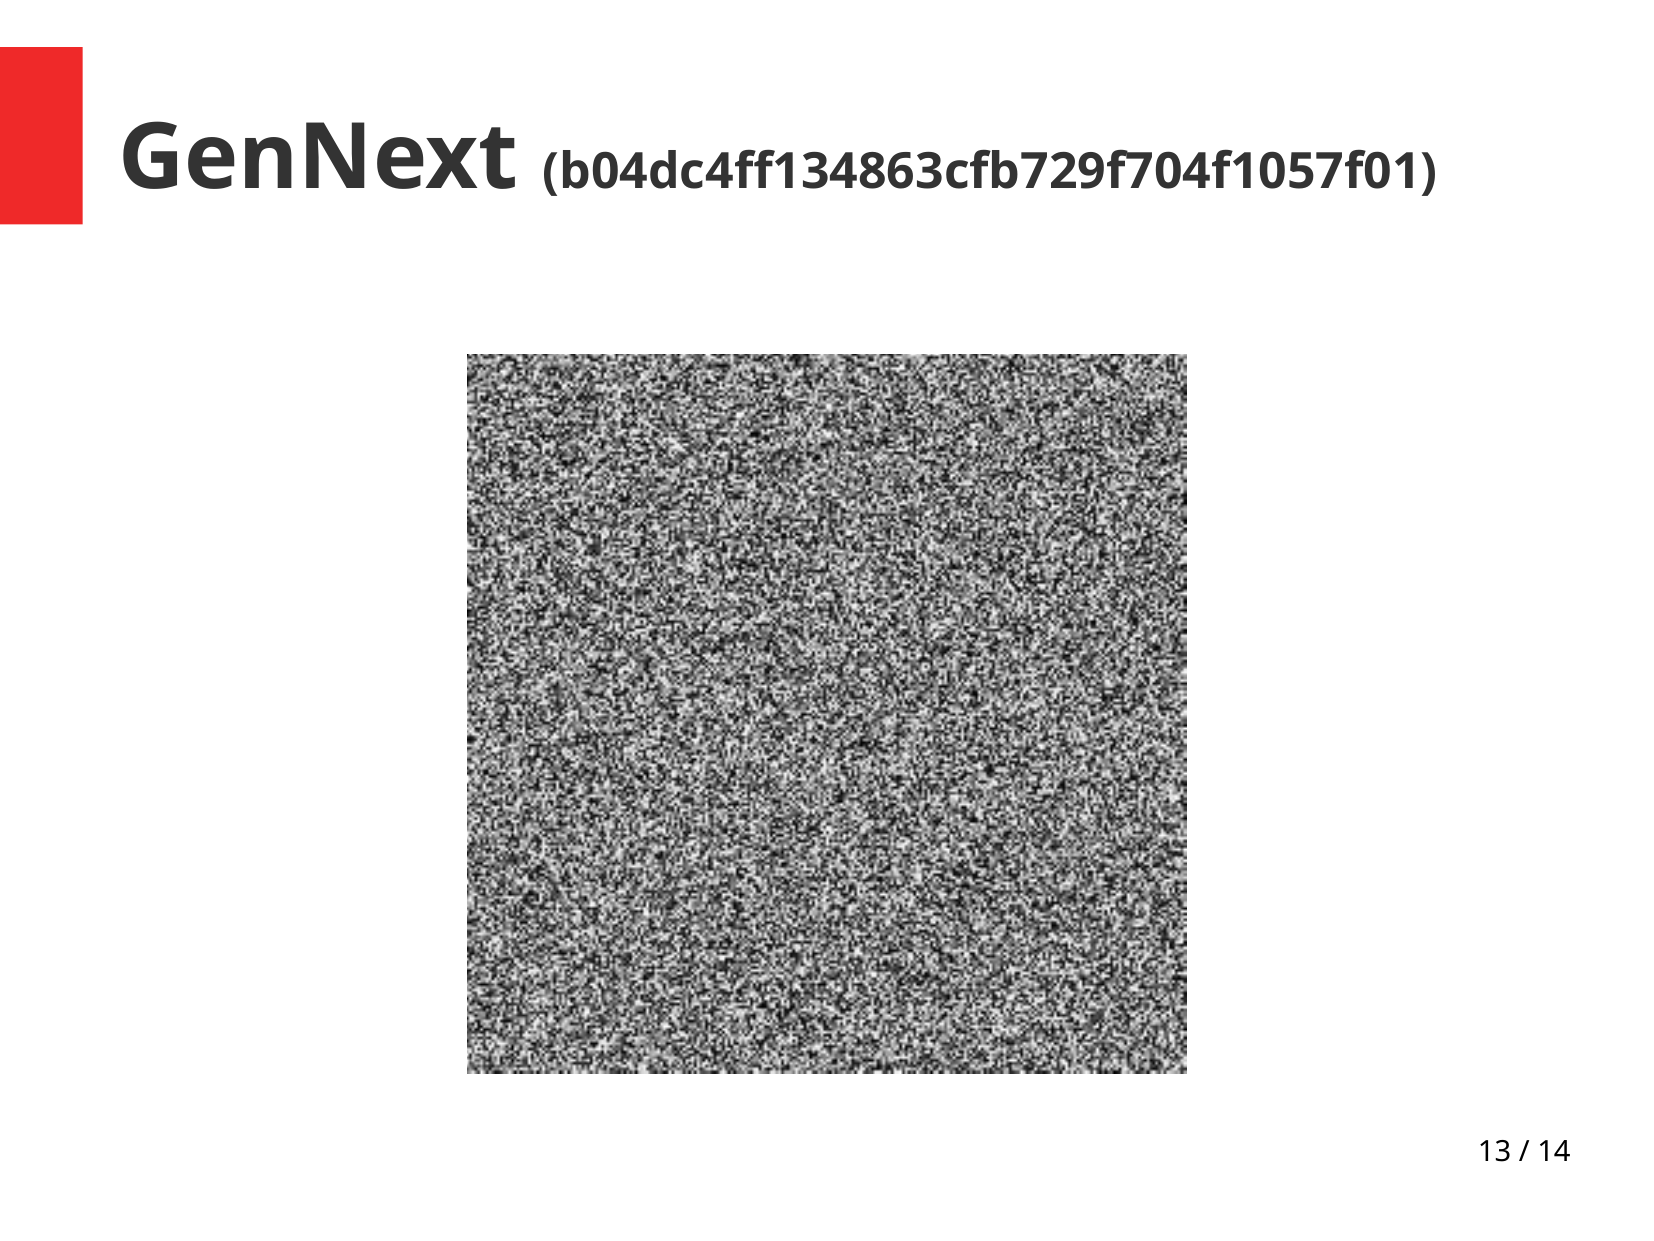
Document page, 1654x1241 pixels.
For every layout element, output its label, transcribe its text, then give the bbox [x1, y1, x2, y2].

picture [467, 354, 1187, 1074]
title GenNext (b04dc4ff134863cfb729f704f1057f01) [118, 49, 1571, 257]
